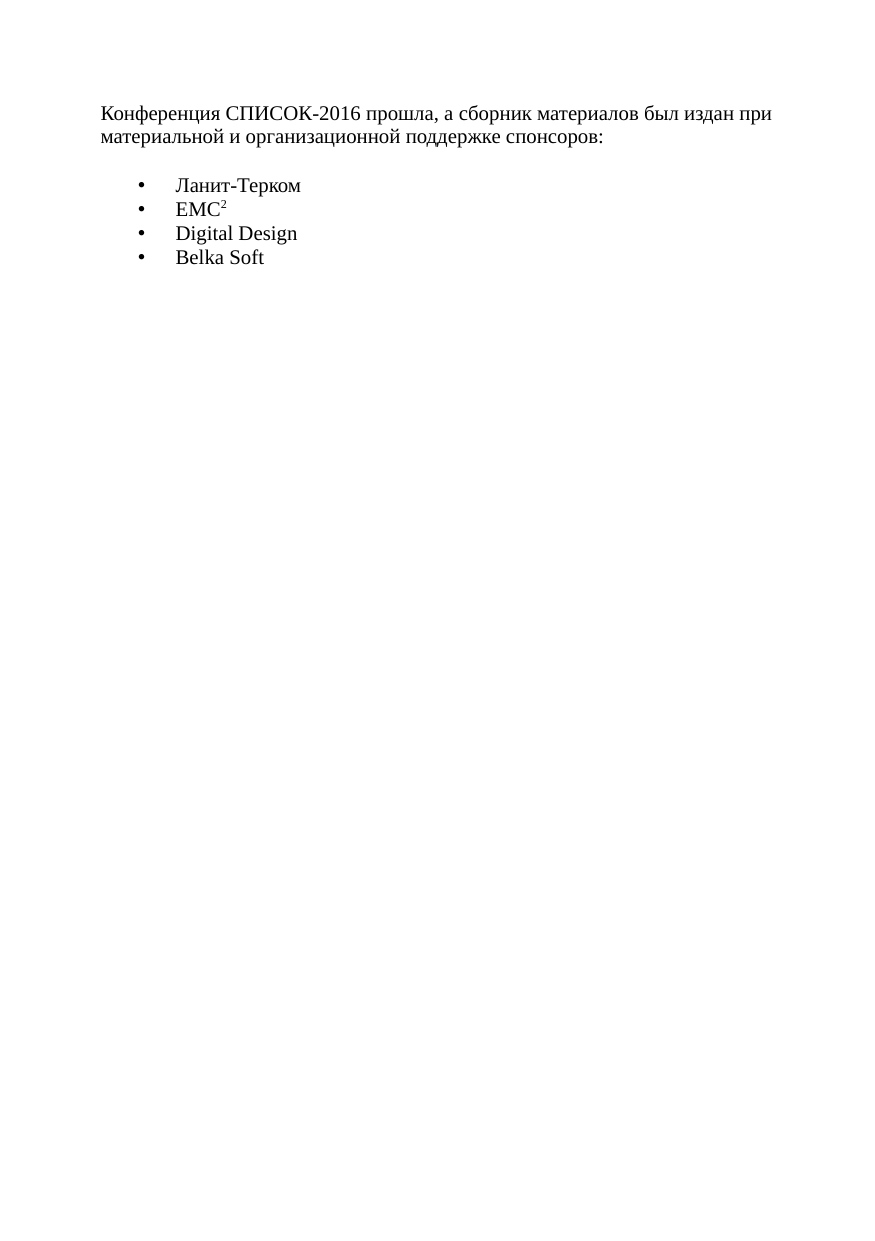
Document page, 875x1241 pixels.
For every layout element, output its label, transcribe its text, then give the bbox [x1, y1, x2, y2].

text Конференция СПИСОК-2016 прошла, а сборник материалов был издан при материальной и организационной поддержке спонсоров: [100, 100, 774, 148]
list Ланит-Терком [138, 173, 774, 197]
list Digital Design [138, 221, 774, 245]
list EMC2 [138, 197, 774, 221]
list Belka Soft [138, 245, 774, 269]
